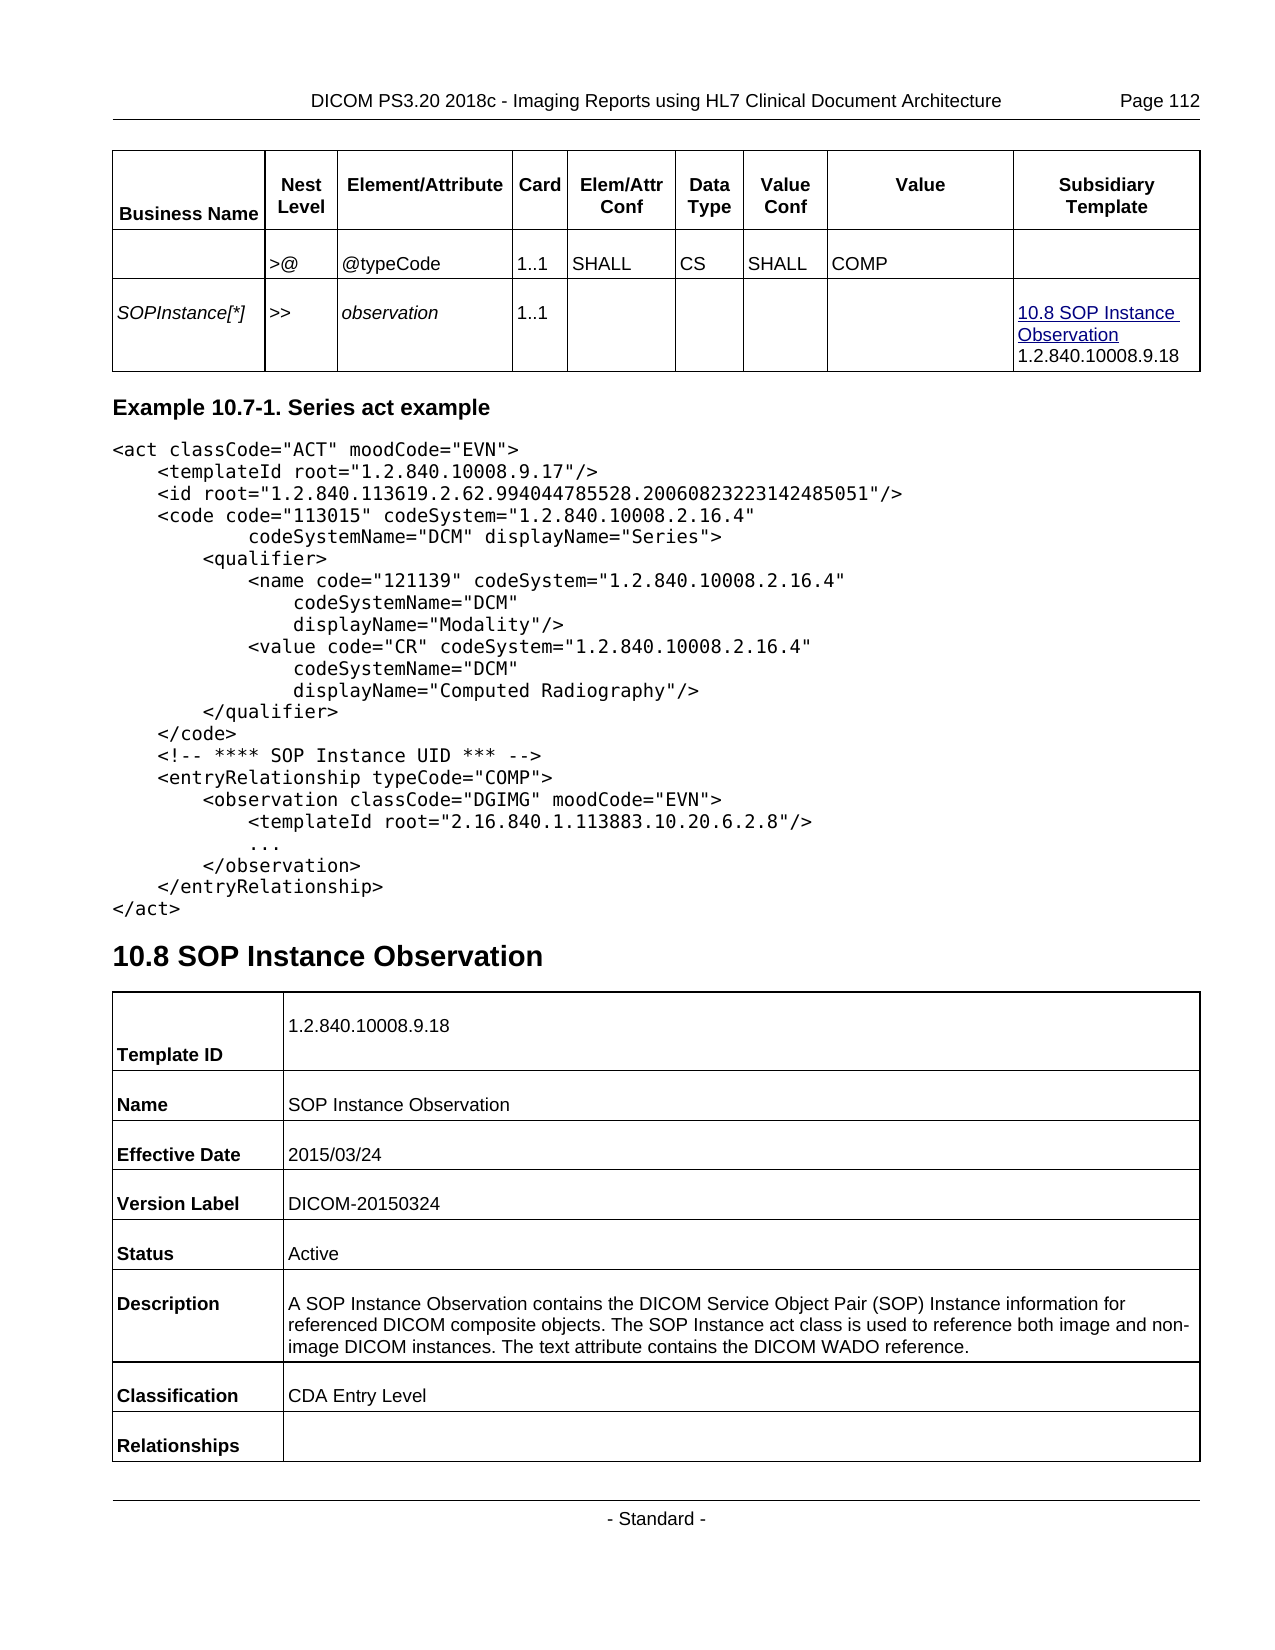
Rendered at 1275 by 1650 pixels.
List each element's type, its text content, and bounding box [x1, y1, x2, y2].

table_header Value [828, 151, 1013, 228]
table_cell SHALL [744, 230, 827, 278]
table_cell [744, 279, 827, 371]
table_cell SOPInstance[*] [113, 279, 264, 371]
table_cell >@ [266, 230, 337, 278]
table_cell Name [113, 1071, 283, 1119]
table_cell SHALL [568, 230, 675, 278]
table_header Value Conf [744, 151, 827, 228]
table_cell COMP [828, 230, 1013, 278]
text <act classCode="ACT" moodCode="EVN"> <templateId root="1.2.840.10008.9.17"/> <id root="1.2.840.113619.2.62.994044785528.20060823223142485051"/> <code code="113015" codeSystem="1.2.840.10008.2.16.4" codeSystemName="DCM" displayName="Series"> <qualifier> <name code="121139" codeSystem="1.2.840.10008.2.16.4" codeSystemName="DCM" displayName="Modality"/> <value code="CR" codeSystem="1.2.840.10008.2.16.4" codeSystemName="DCM" displayName="Computed Radiography"/> </qualifier> </code> <!-- **** SOP Instance UID *** --> <entryRelationship typeCode="COMP"> <observation classCode="DGIMG" moodCode="EVN"> <templateId root="2.16.840.1.113883.10.20.6.2.8"/> ... </observation> </entryRelationship> </act> [112, 439, 1200, 920]
table_cell Active [284, 1220, 1199, 1268]
table_cell 2015/03/24 [284, 1121, 1199, 1169]
table_cell observation [338, 279, 512, 371]
table_cell [284, 1412, 1199, 1461]
table_cell [1014, 230, 1199, 278]
table_header Element/​Attribute [338, 151, 512, 228]
table_header Nest Level [266, 151, 337, 228]
table_cell Version Label [113, 1170, 283, 1219]
table_cell [568, 279, 675, 371]
table_cell [113, 230, 264, 278]
table_header 1.2.840.10008.9.18 [284, 993, 1199, 1070]
table_cell 1..1 [513, 279, 567, 371]
table_header Template ID [113, 993, 283, 1070]
table_header Data Type [676, 151, 743, 228]
table_cell Relationships [113, 1412, 283, 1461]
table_cell Classification [113, 1363, 283, 1411]
table_cell @typeCode [338, 230, 512, 278]
table_cell DICOM-20150324 [284, 1170, 1199, 1219]
table_cell [676, 279, 743, 371]
table_header Elem/Attr Conf [568, 151, 675, 228]
table_cell 10.8 SOP Instance Observation 1.2.840.10008.9.18 [1014, 279, 1199, 371]
table_cell SOP Instance Observation [284, 1071, 1199, 1119]
table_cell Effective Date [113, 1121, 283, 1169]
table_header Business Name [113, 151, 264, 228]
table_cell >> [266, 279, 337, 371]
table_cell Description [113, 1270, 283, 1361]
table_header Card [513, 151, 567, 228]
table_cell 1..1 [513, 230, 567, 278]
table_cell A SOP Instance Observation contains the DICOM Service Object Pair (SOP) Instance information for referenced DICOM composite objects. The SOP Instance act class is used to reference both image and non-image DICOM instances. The text attribute contains the DICOM WADO reference. [284, 1270, 1199, 1361]
text Example 10.7-1. Series act example [112, 394, 1200, 420]
table_cell CDA Entry Level [284, 1363, 1199, 1411]
table_cell Status [113, 1220, 283, 1268]
table_header Subsidiary Template [1014, 151, 1199, 228]
table_cell CS [676, 230, 743, 278]
table_cell [828, 279, 1013, 371]
text 10.8 SOP Instance Observation [112, 939, 1200, 973]
